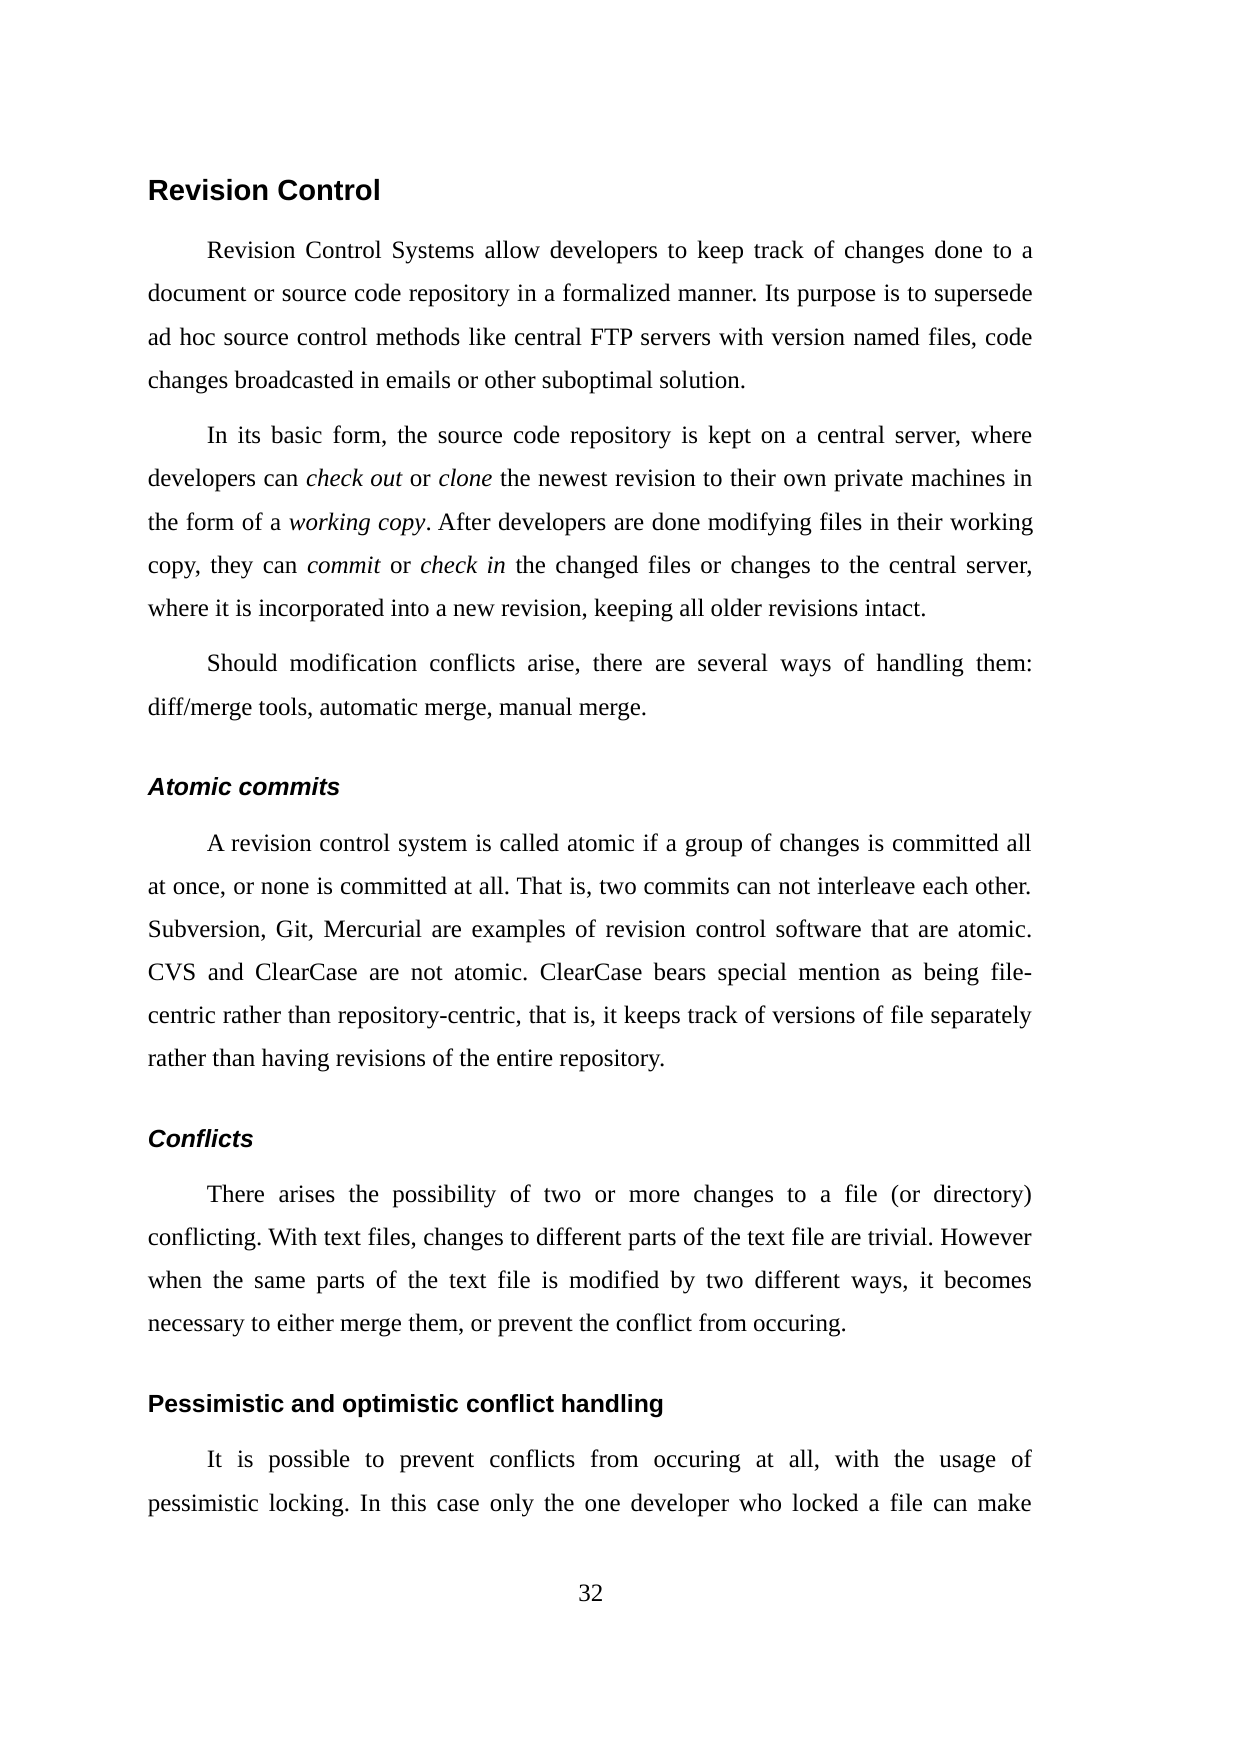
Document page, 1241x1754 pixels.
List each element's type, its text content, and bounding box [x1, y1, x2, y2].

subtitle Conflicts [148, 1124, 1033, 1152]
text Revision Control Systems allow developers to keep track of changes done to a document or source code repository in a formalized manner. Its purpose is to supersede ad hoc source control methods like central FTP servers with version named files, code changes broadcasted in emails or other suboptimal solution. [148, 235, 1033, 393]
text A revision control system is called atomic if a group of changes is committed all at once, or none is committed at all. That is, two commits can not interleave each other. Subversion, Git, Mercurial are examples of revision control software that are atomic. CVS and ClearCase are not atomic. ClearCase bears special mention as being file-centric rather than repository-centric, that is, it keeps track of versions of file separately rather than having revisions of the entire repository. [148, 828, 1033, 1072]
text It is possible to prevent conflicts from occuring at all, with the usage of pessimistic locking. In this case only the one developer who locked a file can make [148, 1444, 1033, 1516]
subtitle Pessimistic and optimistic conflict handling [148, 1389, 1033, 1418]
text There arises the possibility of two or more changes to a file (or directory) conflicting. With text files, changes to different parts of the text file are trivial. However when the same parts of the text file is modified by two different ways, it becomes necessary to either merge them, or prevent the conflict from occuring. [148, 1179, 1033, 1337]
text Should modification conflicts arise, there are several ways of handling them: diff/merge tools, automatic merge, manual merge. [148, 648, 1033, 720]
text In its basic form, the source code repository is kept on a central server, where developers can check out or clone the newest revision to their own private machines in the form of a working copy. After developers are done modifying files in their working copy, they can commit or check in the changed files or changes to the central server, where it is incorporated into a new revision, keeping all older revisions intact. [148, 420, 1033, 622]
subtitle Revision Control [148, 173, 1033, 206]
subtitle Atomic commits [148, 772, 1033, 801]
